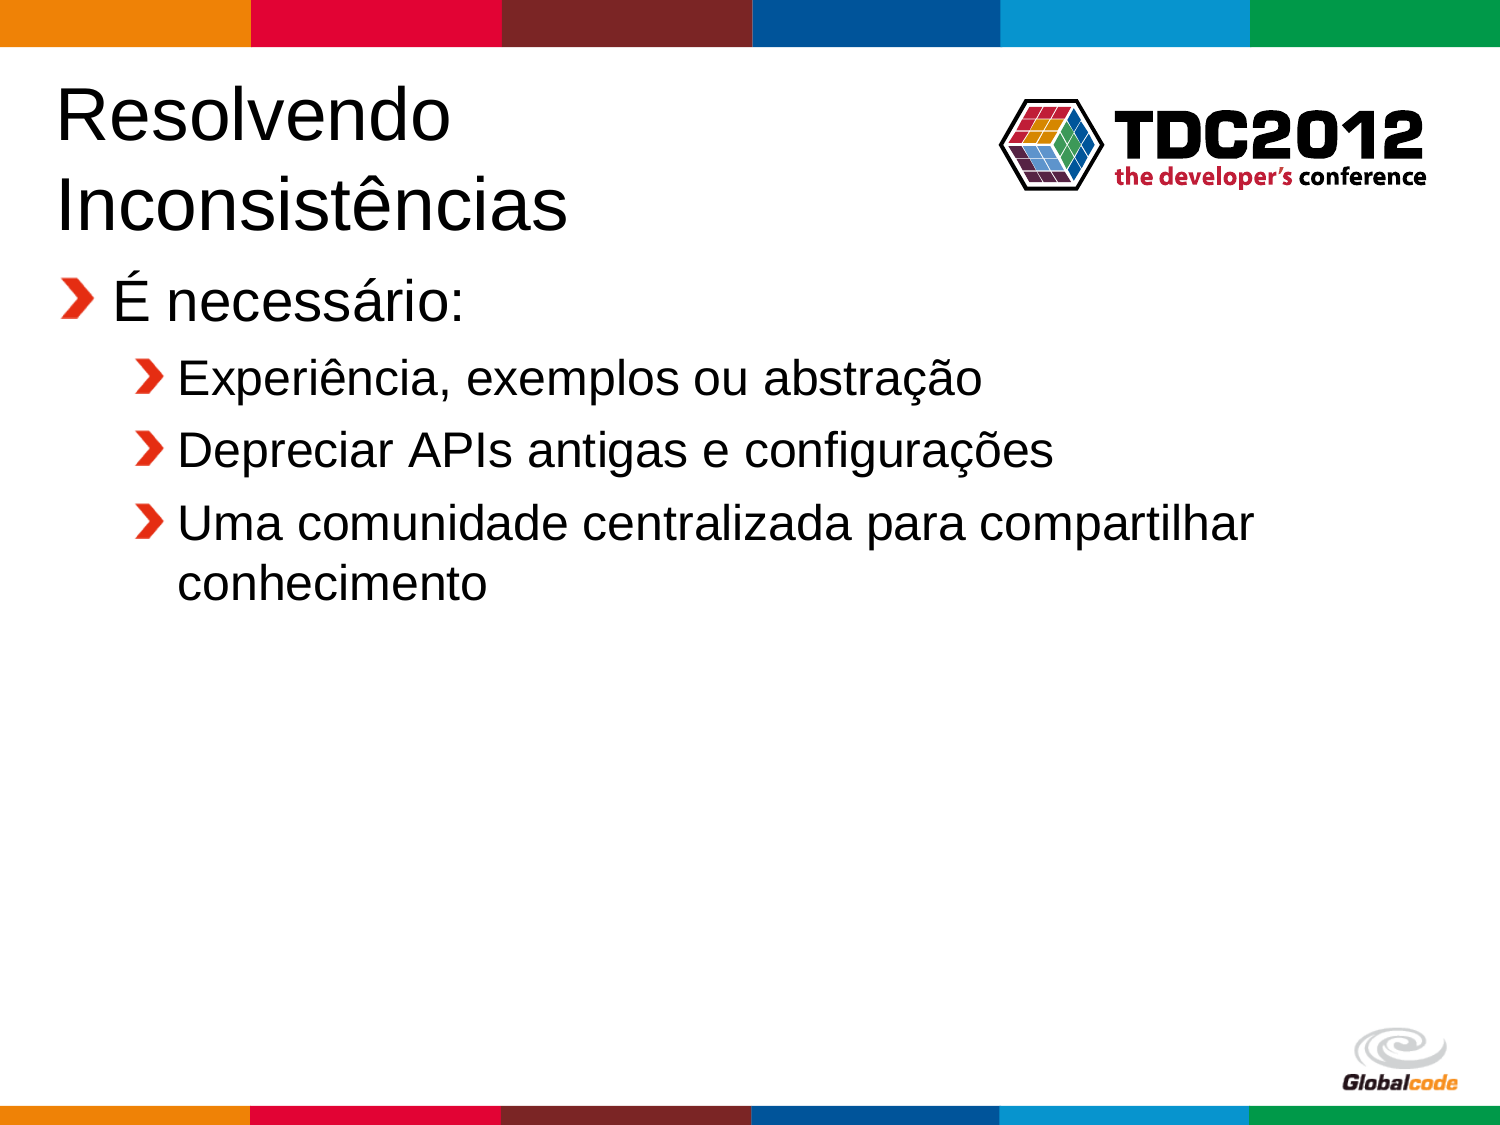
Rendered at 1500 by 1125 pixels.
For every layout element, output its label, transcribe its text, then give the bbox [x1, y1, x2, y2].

title Resolvendo Inconsistências [41, 57, 975, 254]
picture [1340, 999, 1459, 1105]
list É necessário: Experiência, exemplos ou abstração Depreciar APIs antigas e configurações Uma comunidade centralizada para compartilhar conhecimento [41, 255, 1459, 998]
